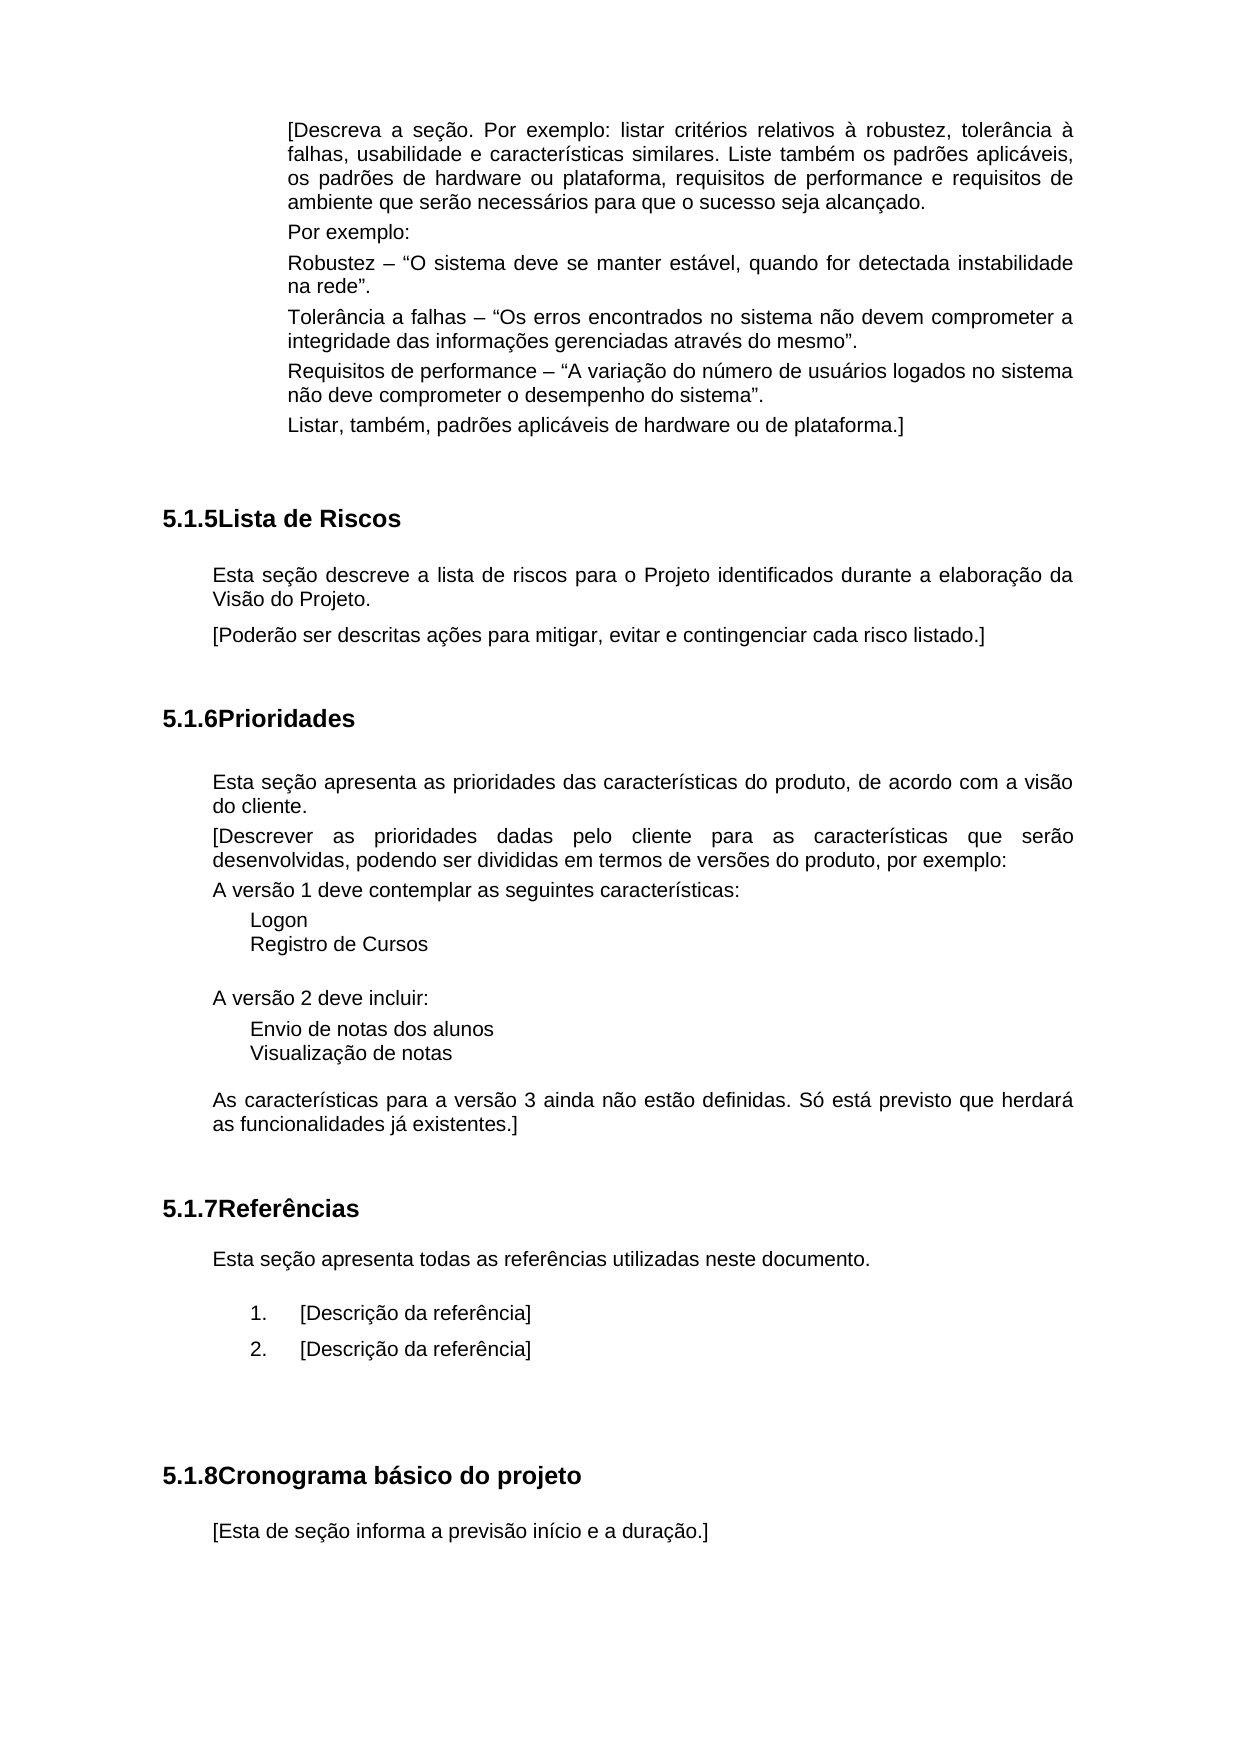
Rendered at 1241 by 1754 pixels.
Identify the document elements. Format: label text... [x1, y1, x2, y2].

text [Descreva a seção. Por exemplo: listar critérios relativos à robustez, tolerância à falhas, usabilidade e características similares. Liste também os padrões aplicáveis, os padrões de hardware ou plataforma, requisitos de performance e requisitos de ambiente que serão necessários para que o sucesso seja alcançado. [287, 118, 1075, 214]
table_cell [205, 1367, 280, 1404]
text Requisitos de performance – “A variação do número de usuários logados no sistema não deve comprometer o desempenho do sistema”. [287, 359, 1075, 407]
text Envio de notas dos alunos [250, 1016, 1075, 1040]
text A versão 1 deve contemplar as seguintes características: [212, 878, 1075, 902]
text [Poderão ser descritas ações para mitigar, evitar e contingenciar cada risco listado.] [212, 623, 1075, 647]
subtitle Referências [162, 1194, 1075, 1222]
subtitle Prioridades [162, 704, 1075, 733]
table_header [Descrição da referência] [280, 1294, 575, 1331]
table_cell [Descrição da referência] [280, 1331, 575, 1367]
text [Descrever as prioridades dadas pelo cliente para as características que serão desenvolvidas, podendo ser divididas em termos de versões do produto, por exemplo: [212, 824, 1075, 872]
text Logon [250, 908, 1075, 932]
text [Esta de seção informa a previsão início e a duração.] [212, 1519, 1075, 1543]
text Listar, também, padrões aplicáveis de hardware ou de plataforma.] [287, 413, 1075, 437]
text Por exemplo: [287, 220, 1075, 244]
text Esta seção apresenta todas as referências utilizadas neste documento. [212, 1246, 1075, 1270]
text Visualização de notas [250, 1040, 1075, 1064]
table_cell [280, 1367, 575, 1404]
text Robustez – “O sistema deve se manter estável, quando for detectada instabilidade na rede”. [287, 250, 1075, 298]
table_cell 2. [205, 1331, 280, 1367]
table_header 1. [205, 1294, 280, 1331]
text As características para a versão 3 ainda não estão definidas. Só está previsto que herdará as funcionalidades já existentes.] [212, 1088, 1075, 1136]
text A versão 2 deve incluir: [212, 986, 1075, 1010]
subtitle Cronograma básico do projeto [162, 1461, 1075, 1490]
subtitle Lista de Riscos [162, 503, 1075, 532]
text Tolerância a falhas – “Os erros encontrados no sistema não devem comprometer a integridade das informações gerenciadas através do mesmo”. [287, 304, 1075, 352]
text Esta seção apresenta as prioridades das características do produto, de acordo com a visão do cliente. [212, 769, 1075, 817]
text Esta seção descreve a lista de riscos para o Projeto identificados durante a elaboração da Visão do Projeto. [212, 562, 1075, 610]
text Registro de Cursos [250, 932, 1075, 956]
